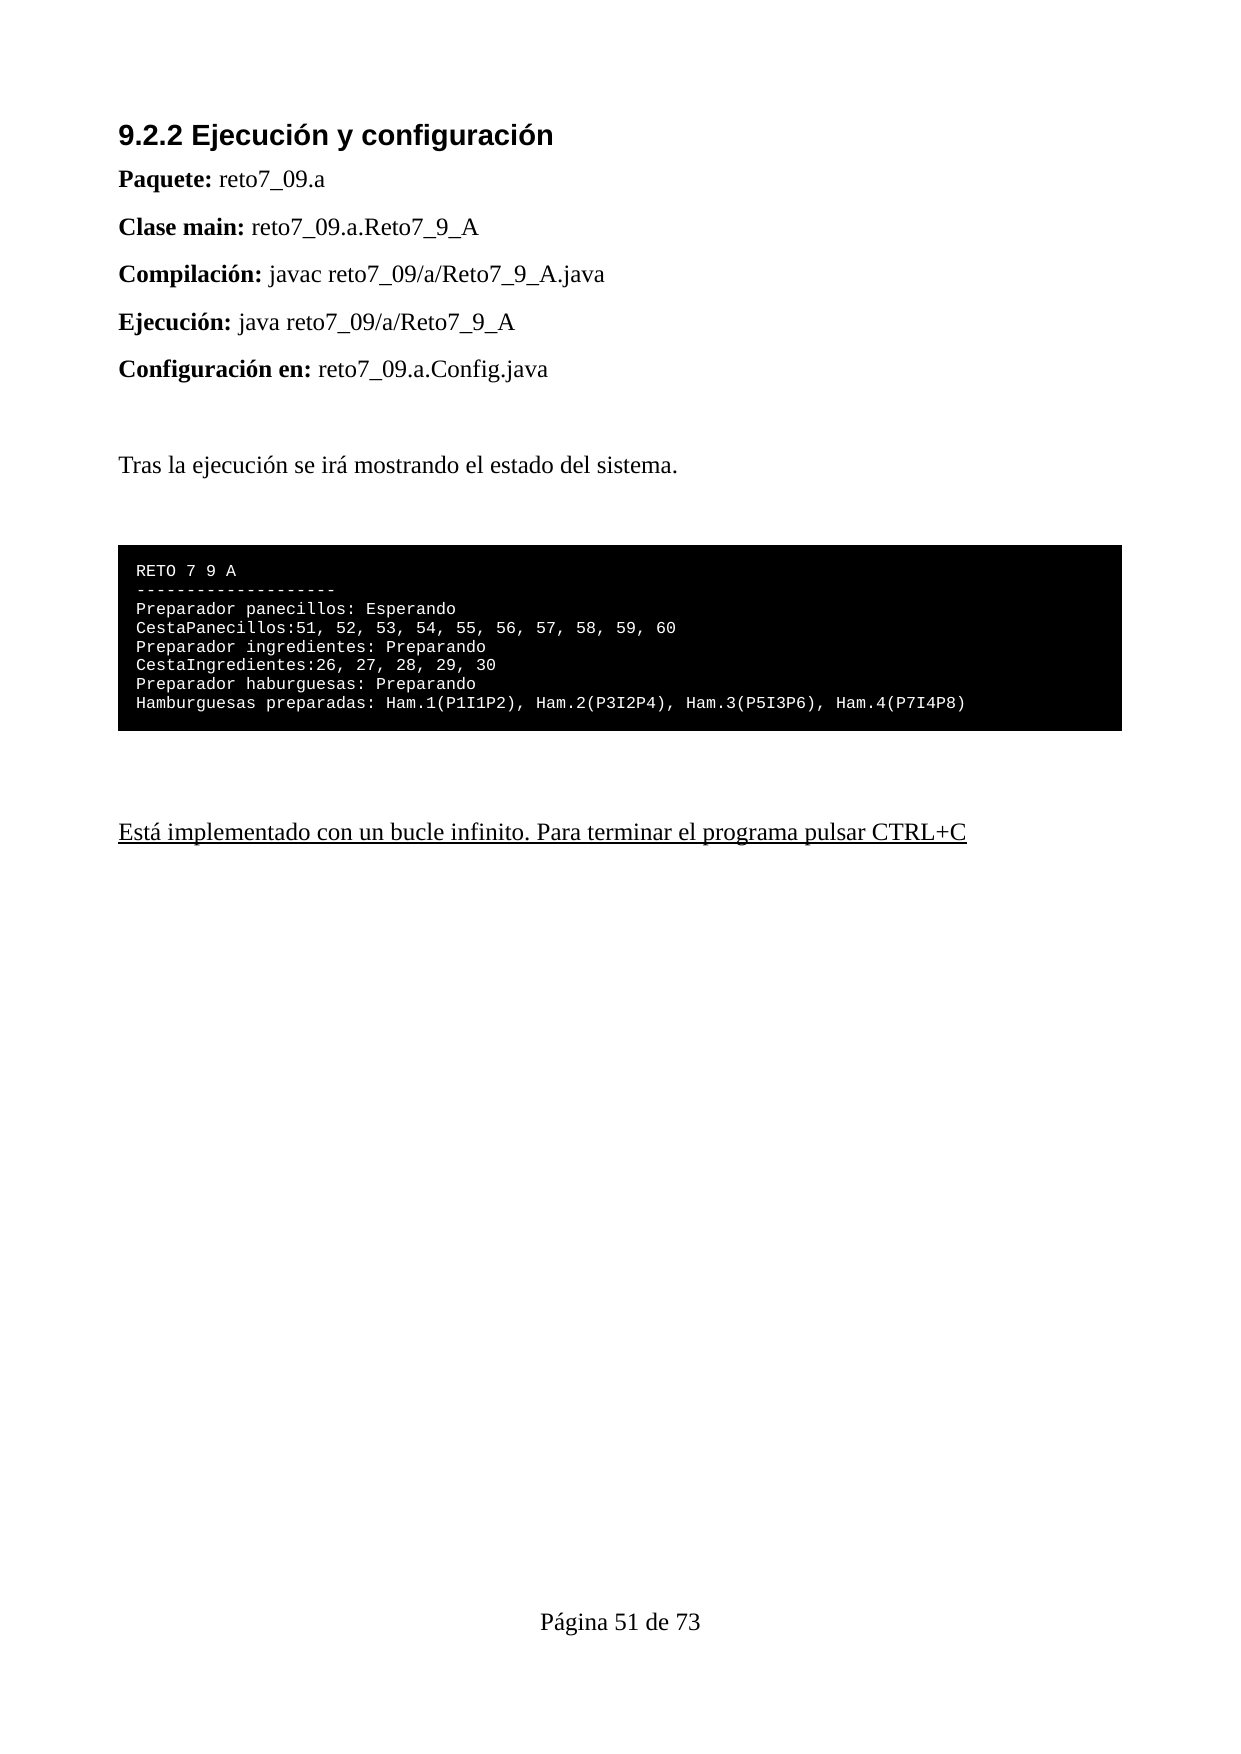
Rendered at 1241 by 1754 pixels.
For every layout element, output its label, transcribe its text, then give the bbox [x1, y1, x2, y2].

subtitle 9.2.2 Ejecución y configuración [118, 118, 1122, 152]
text CestaIngredientes:26, 27, 28, 29, 30 [118, 657, 1122, 676]
text Ejecución: java reto7_09/a/Reto7_9_A [118, 307, 1122, 336]
text Tras la ejecución se irá mostrando el estado del sistema. [118, 450, 1122, 478]
text CestaPanecillos:51, 52, 53, 54, 55, 56, 57, 58, 59, 60 [118, 619, 1122, 638]
text Preparador panecillos: Esperando [118, 600, 1122, 619]
text Preparador ingredientes: Preparando [118, 638, 1122, 657]
text Hamburguesas preparadas: Ham.1(P1I1P2), Ham.2(P3I2P4), Ham.3(P5I3P6), Ham.4(P7I4P8) [118, 695, 1122, 731]
text Configuración en: reto7_09.a.Config.java [118, 354, 1122, 383]
text Compilación: javac reto7_09/a/Reto7_9_A.java [118, 259, 1122, 288]
text Clase main: reto7_09.a.Reto7_9_A [118, 212, 1122, 241]
text Está implementado con un bucle infinito. Para terminar el programa pulsar CTRL+C [118, 817, 1122, 846]
text Paquete: reto7_09.a [118, 164, 1122, 193]
text -------------------- [118, 582, 1122, 600]
text RETO 7 9 A [118, 545, 1122, 582]
text Preparador haburguesas: Preparando [118, 676, 1122, 695]
